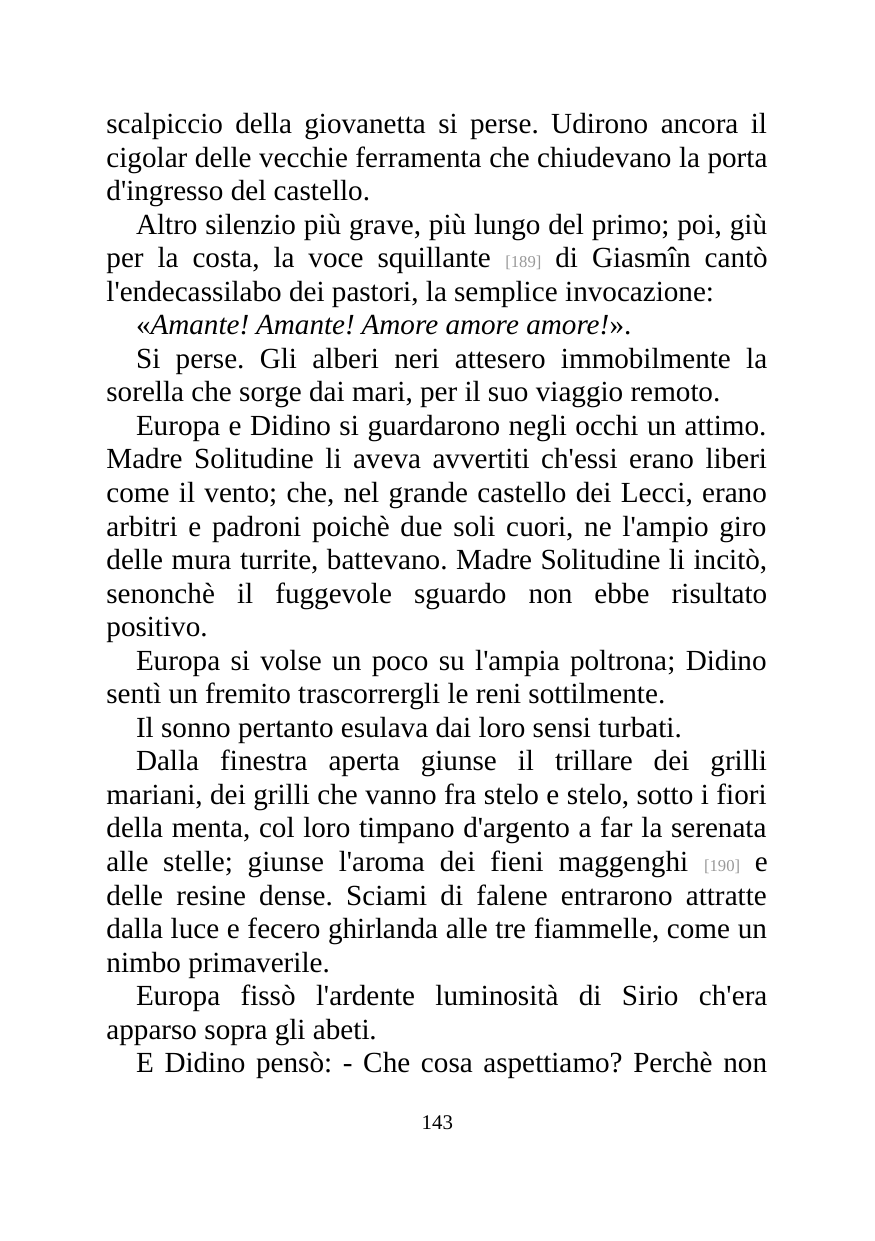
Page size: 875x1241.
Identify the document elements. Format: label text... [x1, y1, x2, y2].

text Si perse. Gli alberi neri attesero immobilmente la sorella che sorge dai mari, per il suo viaggio remoto. [106, 341, 768, 408]
text Altro silenzio più grave, più lungo del primo; poi, giù per la costa, la voce squillante [189] di Giasmîn cantò l'endecassilabo dei pastori, la semplice invocazione: [106, 207, 768, 307]
text Europa e Didino si guardarono negli occhi un attimo. Madre Solitudine li aveva avvertiti ch'essi erano liberi come il vento; che, nel grande castello dei Lecci, erano arbitri e padroni poichè due soli cuori, ne l'ampio giro delle mura turrite, battevano. Madre Solitudine li incitò, senonchè il fuggevole sguardo non ebbe risultato positivo. [106, 408, 768, 643]
text Dalla finestra aperta giunse il trillare dei grilli mariani, dei grilli che vanno fra stelo e stelo, sotto i fiori della menta, col loro timpano d'argento a far la serenata alle stelle; giunse l'aroma dei fieni maggenghi [190] e delle resine dense. Sciami di falene entrarono attratte dalla luce e fecero ghirlanda alle tre fiammelle, come un nimbo primaverile. [106, 743, 768, 978]
text scalpiccio della giovanetta si perse. Udirono ancora il cigolar delle vecchie ferramenta che chiudevano la porta d'ingresso del castello. [106, 106, 768, 207]
text Europa fissò l'ardente luminosità di Sirio ch'era apparso sopra gli abeti. [106, 978, 768, 1045]
text E Didino pensò: - Che cosa aspettiamo? Perchè non [106, 1045, 768, 1079]
text Il sonno pertanto esulava dai loro sensi turbati. [106, 710, 768, 743]
text «Amante! Amante! Amore amore amore!». [106, 307, 768, 341]
text Europa si volse un poco su l'ampia poltrona; Didino sentì un fremito trascorrergli le reni sottilmente. [106, 643, 768, 710]
